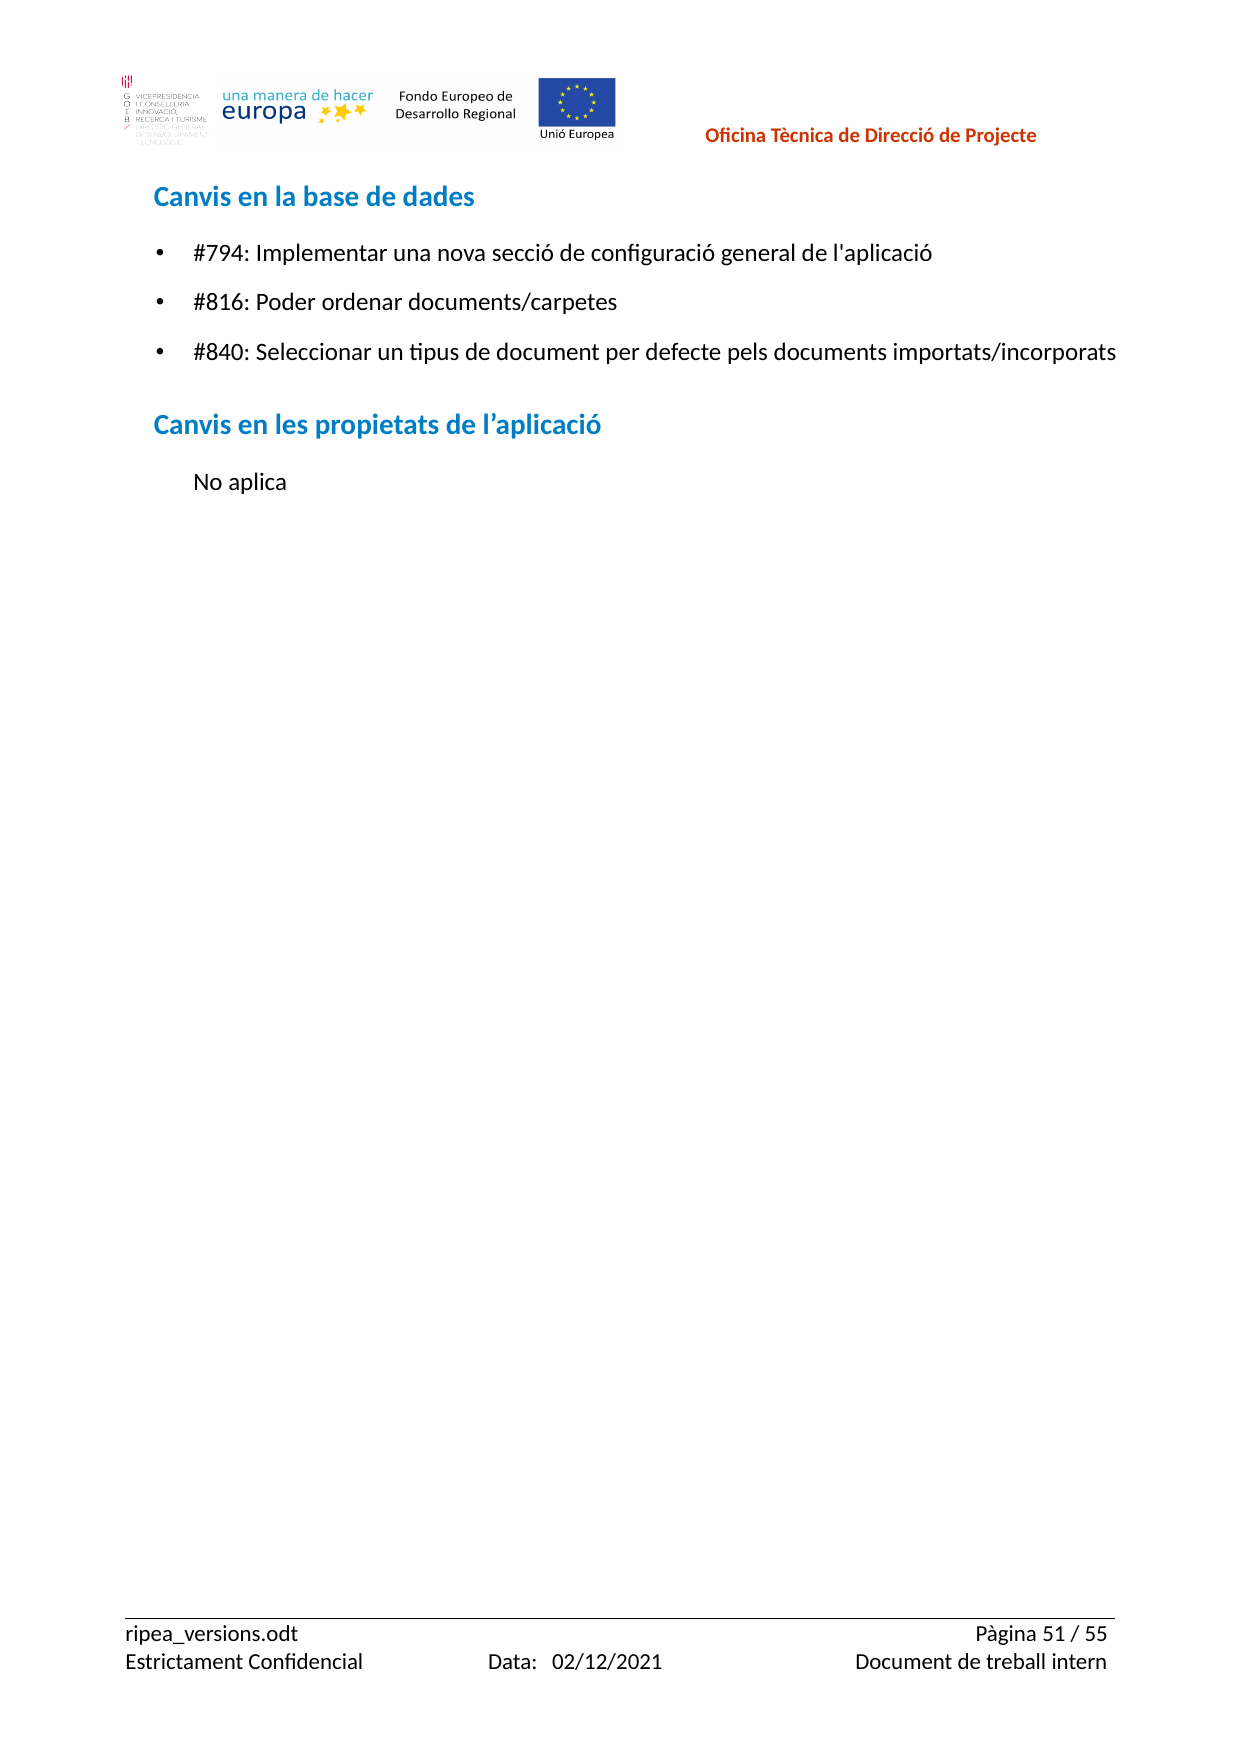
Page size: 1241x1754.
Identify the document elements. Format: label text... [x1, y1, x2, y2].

list #840: Seleccionar un tipus de document per defecte pels documents importats/incorporats [156, 336, 1122, 367]
picture [118, 73, 213, 147]
subtitle Canvis en les propietats de l’aplicació [153, 406, 1122, 442]
list No aplica [156, 466, 1122, 496]
list #794: Implementar una nova secció de configuració general de l'aplicació [156, 237, 1122, 267]
picture [219, 73, 621, 147]
list #816: Poder ordenar documents/carpetes [156, 287, 1122, 317]
subtitle Canvis en la base de dades [153, 178, 1122, 213]
